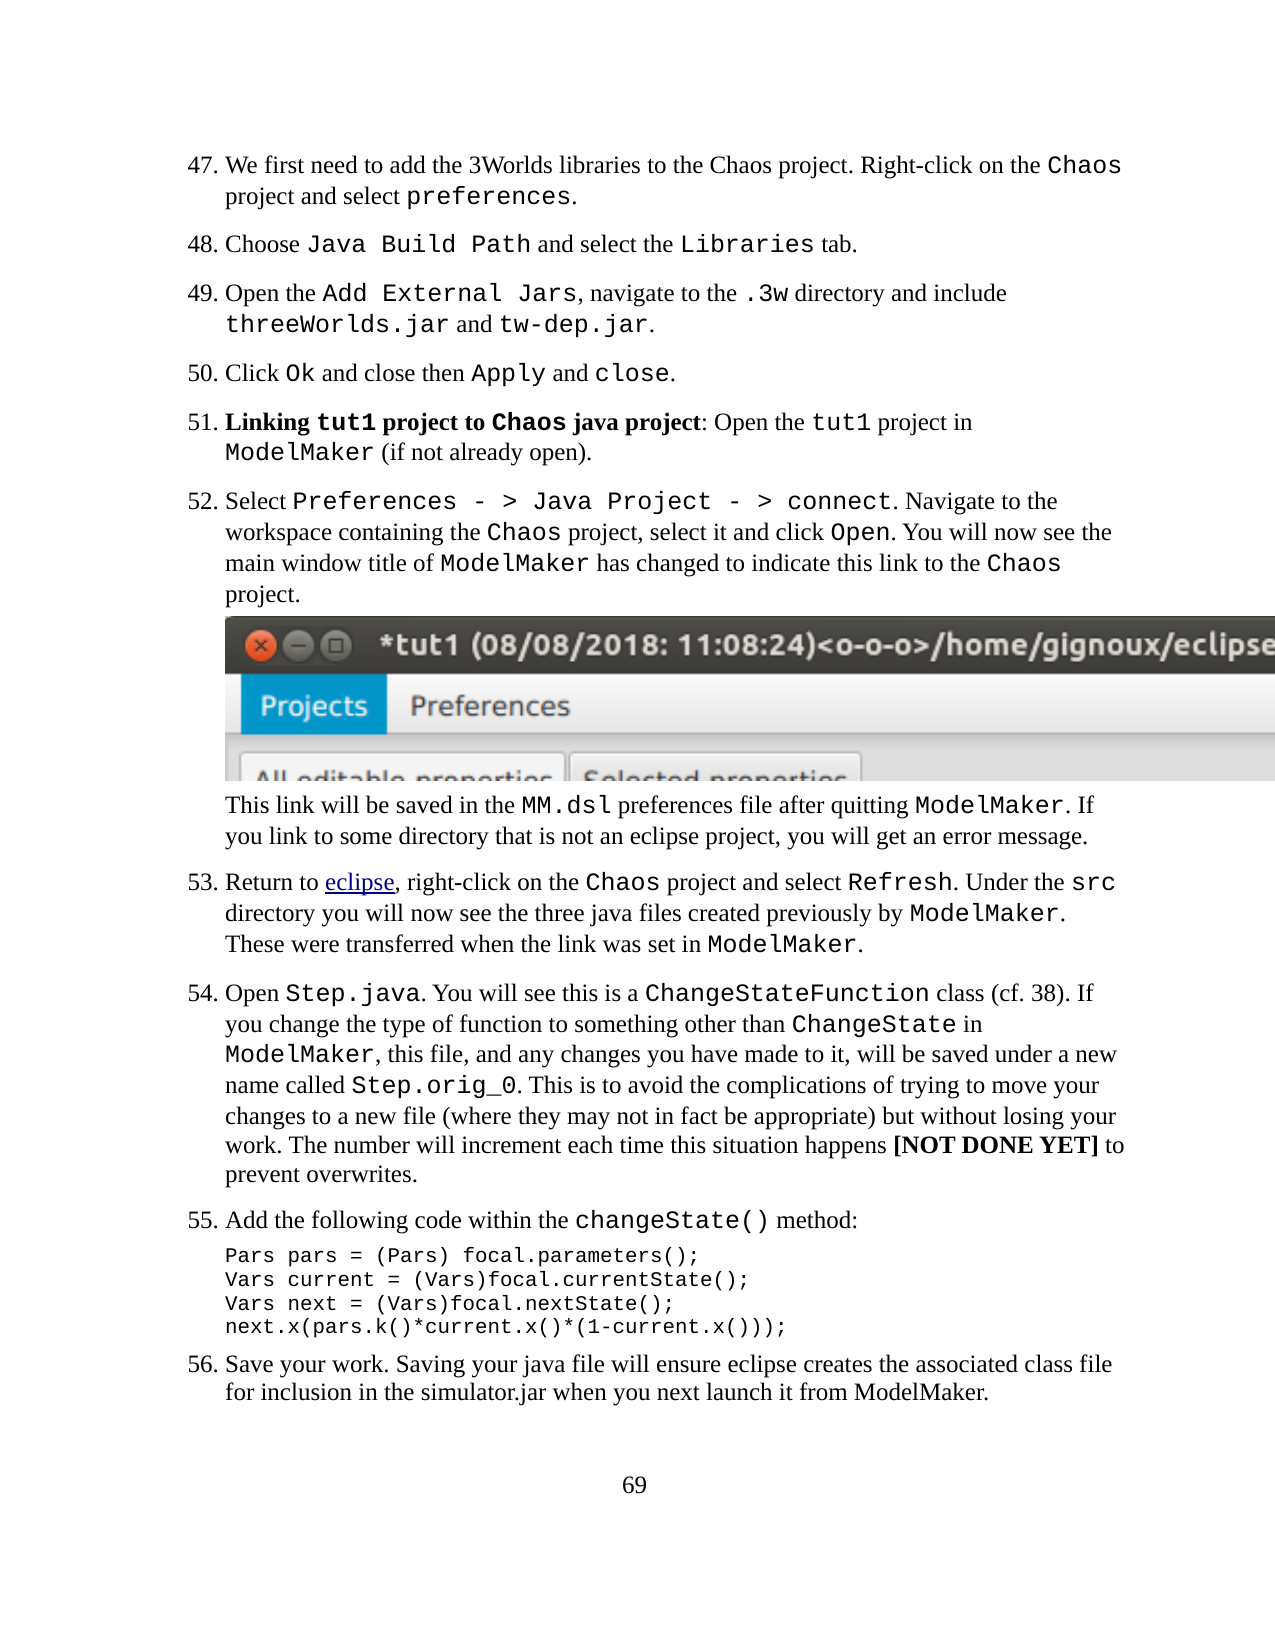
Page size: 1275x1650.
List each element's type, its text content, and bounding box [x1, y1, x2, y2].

list Add the following code within the changeState() method: [187, 1205, 1125, 1236]
list Pars pars = (Pars) focal.parameters(); [187, 1245, 1125, 1269]
list next.x(pars.k()*current.x()*(1-current.x())); [187, 1316, 1125, 1340]
list We first need to add the 3Worlds libraries to the Chaos project. Right-click on the Chaos project and select preferences. [187, 150, 1125, 212]
picture [225, 616, 1275, 781]
list Click Ok and close then Apply and close. [187, 358, 1125, 389]
list Choose Java Build Path and select the Libraries tab. [187, 229, 1125, 260]
list Save your work. Saving your java file will ensure eclipse creates the associated class file for inclusion in the simulator.jar when you next launch it from ModelMaker. [187, 1349, 1125, 1406]
list Vars next = (Vars)focal.nextState(); [187, 1292, 1125, 1316]
list Select Preferences - > Java Project - > connect. Navigate to the workspace containing the Chaos project, select it and click Open. You will now see the main window title of ModelMaker has changed to indicate this link to the Chaos project. [187, 486, 1125, 607]
list This link will be saved in the MM.dsl preferences file after quitting ModelMaker. If you link to some directory that is not an eclipse project, you will get an error message. [187, 790, 1125, 849]
list Linking tut1 project to Chaos java project: Open the tut1 project in ModelMaker (if not already open). [187, 407, 1125, 468]
list Open Step.java. You will see this is a ChangeStateFunction class (cf. 38). If you change the type of function to something other than ChangeState in ModelMaker, this file, and any changes you have made to it, will be saved under a new name called Step.orig_0. This is to avoid the complications of trying to move your changes to a new file (where they may not in fact be appropriate) but without losing your work. The number will increment each time this situation happens [NOT DONE YET] to prevent overwrites. [187, 978, 1125, 1187]
list Return to eclipse, right-click on the Chaos project and select Refresh. Under the src directory you will now see the three java files created previously by ModelMaker. These were transferred when the link was set in ModelMaker. [187, 867, 1125, 960]
list Vars current = (Vars)focal.currentState(); [187, 1269, 1125, 1292]
list Open the Add External Jars, navigate to the .3w directory and include threeWorlds.jar and tw-dep.jar. [187, 278, 1125, 340]
